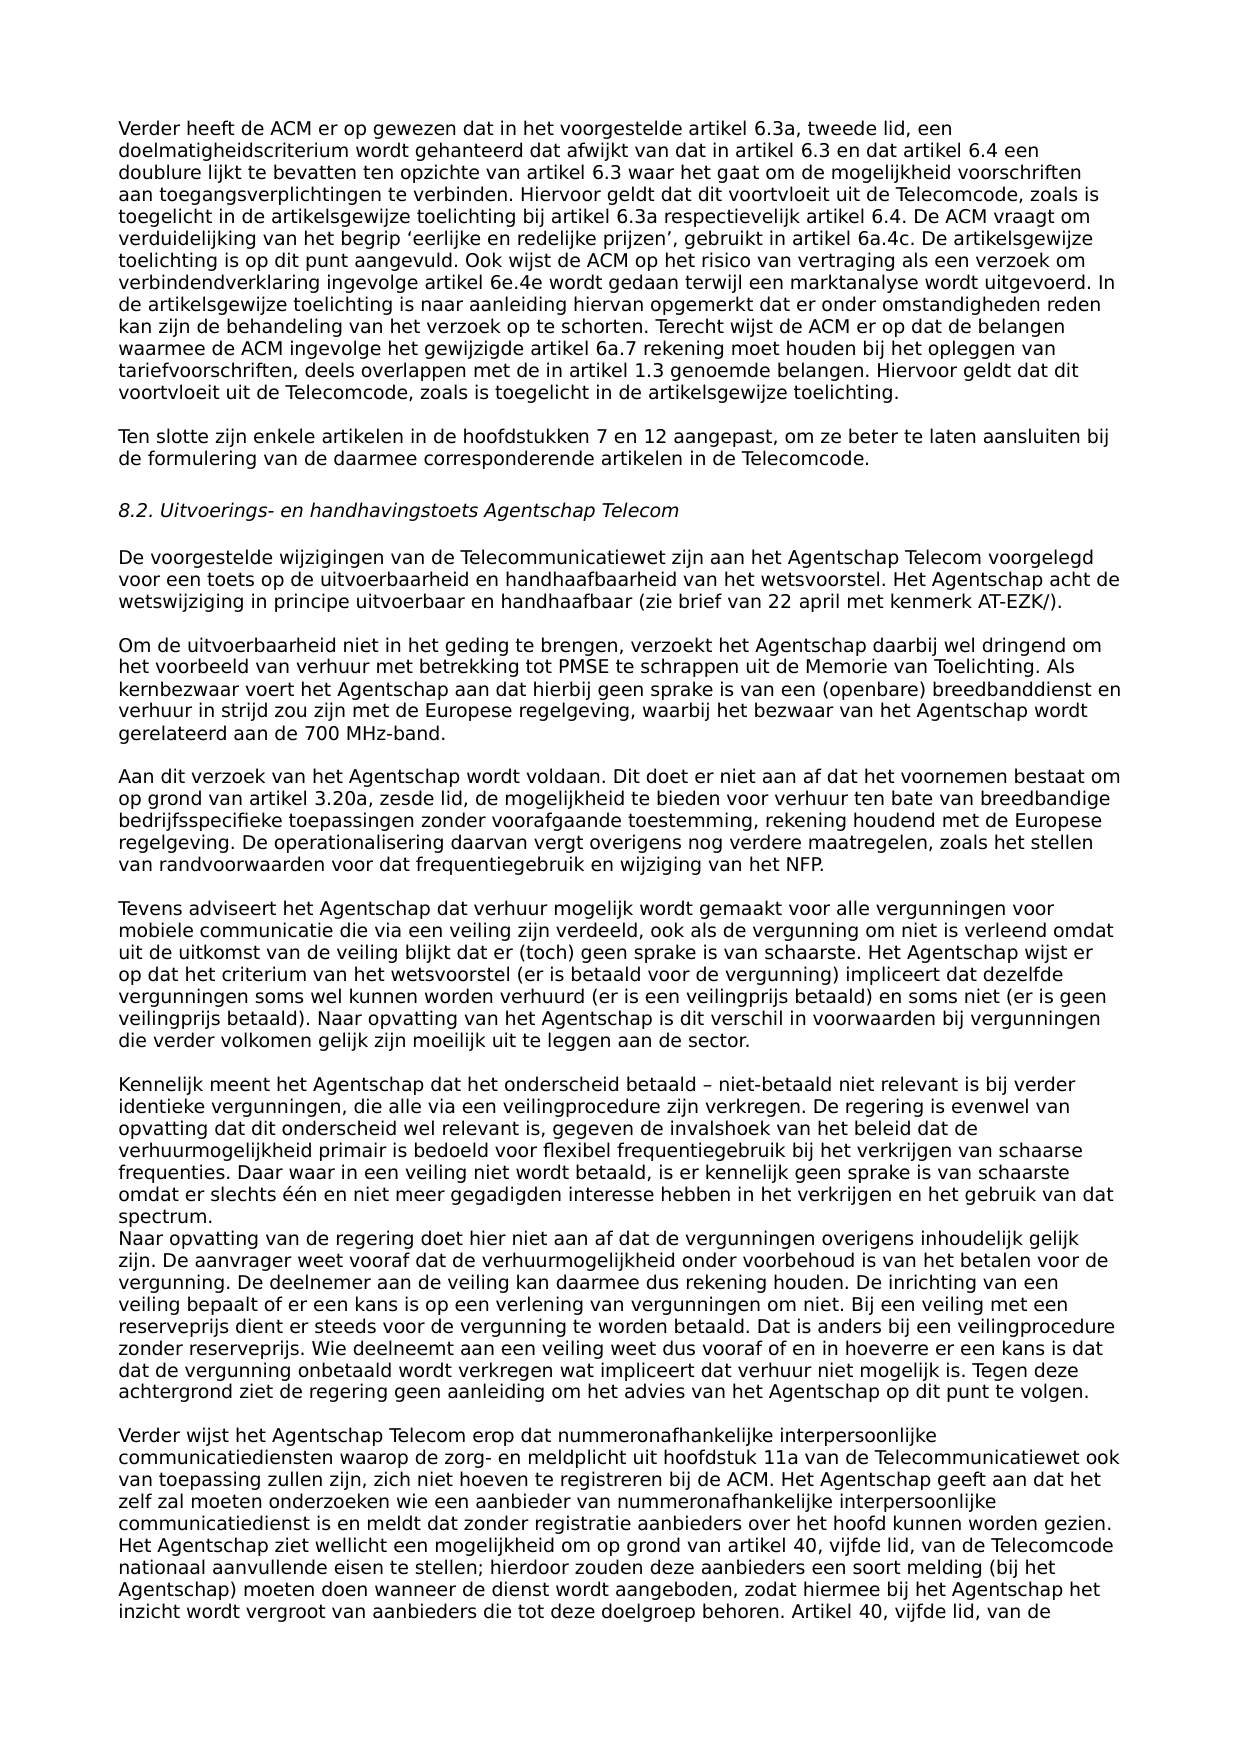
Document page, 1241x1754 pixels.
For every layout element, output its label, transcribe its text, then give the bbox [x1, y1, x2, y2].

text Om de uitvoerbaarheid niet in het geding te brengen, verzoekt het Agentschap daarbij wel dringend om het voorbeeld van verhuur met betrekking tot PMSE te schrappen uit de Memorie van Toelichting. Als kernbezwaar voert het Agentschap aan dat hierbij geen sprake is van een (openbare) breedbanddienst en verhuur in strijd zou zijn met de Europese regelgeving, waarbij het bezwaar van het Agentschap wordt gerelateerd aan de 700 MHz-band. [118, 634, 1122, 744]
text Aan dit verzoek van het Agentschap wordt voldaan. Dit doet er niet aan af dat het voornemen bestaat om op grond van artikel 3.20a, zesde lid, de mogelijkheid te bieden voor verhuur ten bate van breedbandige bedrijfsspecifieke toepassingen zonder voorafgaande toestemming, rekening houdend met de Europese regelgeving. De operationalisering daarvan vergt overigens nog verdere maatregelen, zoals het stellen van randvoorwaarden voor dat frequentiegebruik en wijziging van het NFP. [118, 766, 1122, 876]
subtitle 8.2. Uitvoerings- en handhavingstoets Agentschap Telecom [118, 500, 1122, 522]
text Ten slotte zijn enkele artikelen in de hoofdstukken 7 en 12 aangepast, om ze beter te laten aansluiten bij de formulering van de daarmee corresponderende artikelen in de Telecomcode. [118, 426, 1122, 470]
text Verder heeft de ACM er op gewezen dat in het voorgestelde artikel 6.3a, tweede lid, een doelmatigheidscriterium wordt gehanteerd dat afwijkt van dat in artikel 6.3 en dat artikel 6.4 een doublure lijkt te bevatten ten opzichte van artikel 6.3 waar het gaat om de mogelijkheid voorschriften aan toegangsverplichtingen te verbinden. Hiervoor geldt dat dit voortvloeit uit de Telecomcode, zoals is toegelicht in de artikelsgewijze toelichting bij artikel 6.3a respectievelijk artikel 6.4. De ACM vraagt om verduidelijking van het begrip ‘eerlijke en redelijke prijzen’, gebruikt in artikel 6a.4c. De artikelsgewijze toelichting is op dit punt aangevuld. Ook wijst de ACM op het risico van vertraging als een verzoek om verbindendverklaring ingevolge artikel 6e.4e wordt gedaan terwijl een marktanalyse wordt uitgevoerd. In de artikelsgewijze toelichting is naar aanleiding hiervan opgemerkt dat er onder omstandigheden reden kan zijn de behandeling van het verzoek op te schorten. Terecht wijst de ACM er op dat de belangen waarmee de ACM ingevolge het gewijzigde artikel 6a.7 rekening moet houden bij het opleggen van tariefvoorschriften, deels overlappen met de in artikel 1.3 genoemde belangen. Hiervoor geldt dat dit voortvloeit uit de Telecomcode, zoals is toegelicht in de artikelsgewijze toelichting. [118, 118, 1122, 404]
text Verder wijst het Agentschap Telecom erop dat nummeronafhankelijke interpersoonlijke communicatiediensten waarop de zorg- en meldplicht uit hoofdstuk 11a van de Telecommunicatiewet ook van toepassing zullen zijn, zich niet hoeven te registreren bij de ACM. Het Agentschap geeft aan dat het zelf zal moeten onderzoeken wie een aanbieder van nummeronafhankelijke interpersoonlijke communicatiedienst is en meldt dat zonder registratie aanbieders over het hoofd kunnen worden gezien. Het Agentschap ziet wellicht een mogelijkheid om op grond van artikel 40, vijfde lid, van de Telecomcode nationaal aanvullende eisen te stellen; hierdoor zouden deze aanbieders een soort melding (bij het Agentschap) moeten doen wanneer de dienst wordt aangeboden, zodat hiermee bij het Agentschap het inzicht wordt vergroot van aanbieders die tot deze doelgroep behoren. Artikel 40, vijfde lid, van de [118, 1425, 1122, 1623]
text Tevens adviseert het Agentschap dat verhuur mogelijk wordt gemaakt voor alle vergunningen voor mobiele communicatie die via een veiling zijn verdeeld, ook als de vergunning om niet is verleend omdat uit de uitkomst van de veiling blijkt dat er (toch) geen sprake is van schaarste. Het Agentschap wijst er op dat het criterium van het wetsvoorstel (er is betaald voor de vergunning) impliceert dat dezelfde vergunningen soms wel kunnen worden verhuurd (er is een veilingprijs betaald) en soms niet (er is geen veilingprijs betaald). Naar opvatting van het Agentschap is dit verschil in voorwaarden bij vergunningen die verder volkomen gelijk zijn moeilijk uit te leggen aan de sector. [118, 898, 1122, 1052]
text De voorgestelde wijzigingen van de Telecommunicatiewet zijn aan het Agentschap Telecom voorgelegd voor een toets op de uitvoerbaarheid en handhaafbaarheid van het wetsvoorstel. Het Agentschap acht de wetswijziging in principe uitvoerbaar en handhaafbaar (zie brief van 22 april met kenmerk AT-EZK/). [118, 547, 1122, 613]
text Naar opvatting van de regering doet hier niet aan af dat de vergunningen overigens inhoudelijk gelijk zijn. De aanvrager weet vooraf dat de verhuurmogelijkheid onder voorbehoud is van het betalen voor de vergunning. De deelnemer aan de veiling kan daarmee dus rekening houden. De inrichting van een veiling bepaalt of er een kans is op een verlening van vergunningen om niet. Bij een veiling met een reserveprijs dient er steeds voor de vergunning te worden betaald. Dat is anders bij een veilingprocedure zonder reserveprijs. Wie deelneemt aan een veiling weet dus vooraf of en in hoeverre er een kans is dat dat de vergunning onbetaald wordt verkregen wat impliceert dat verhuur niet mogelijk is. Tegen deze achtergrond ziet de regering geen aanleiding om het advies van het Agentschap op dit punt te volgen. [118, 1228, 1122, 1403]
text Kennelijk meent het Agentschap dat het onderscheid betaald – niet-betaald niet relevant is bij verder identieke vergunningen, die alle via een veilingprocedure zijn verkregen. De regering is evenwel van opvatting dat dit onderscheid wel relevant is, gegeven de invalshoek van het beleid dat de verhuurmogelijkheid primair is bedoeld voor flexibel frequentiegebruik bij het verkrijgen van schaarse frequenties. Daar waar in een veiling niet wordt betaald, is er kennelijk geen sprake is van schaarste omdat er slechts één en niet meer gegadigden interesse hebben in het verkrijgen en het gebruik van dat spectrum. [118, 1074, 1122, 1228]
